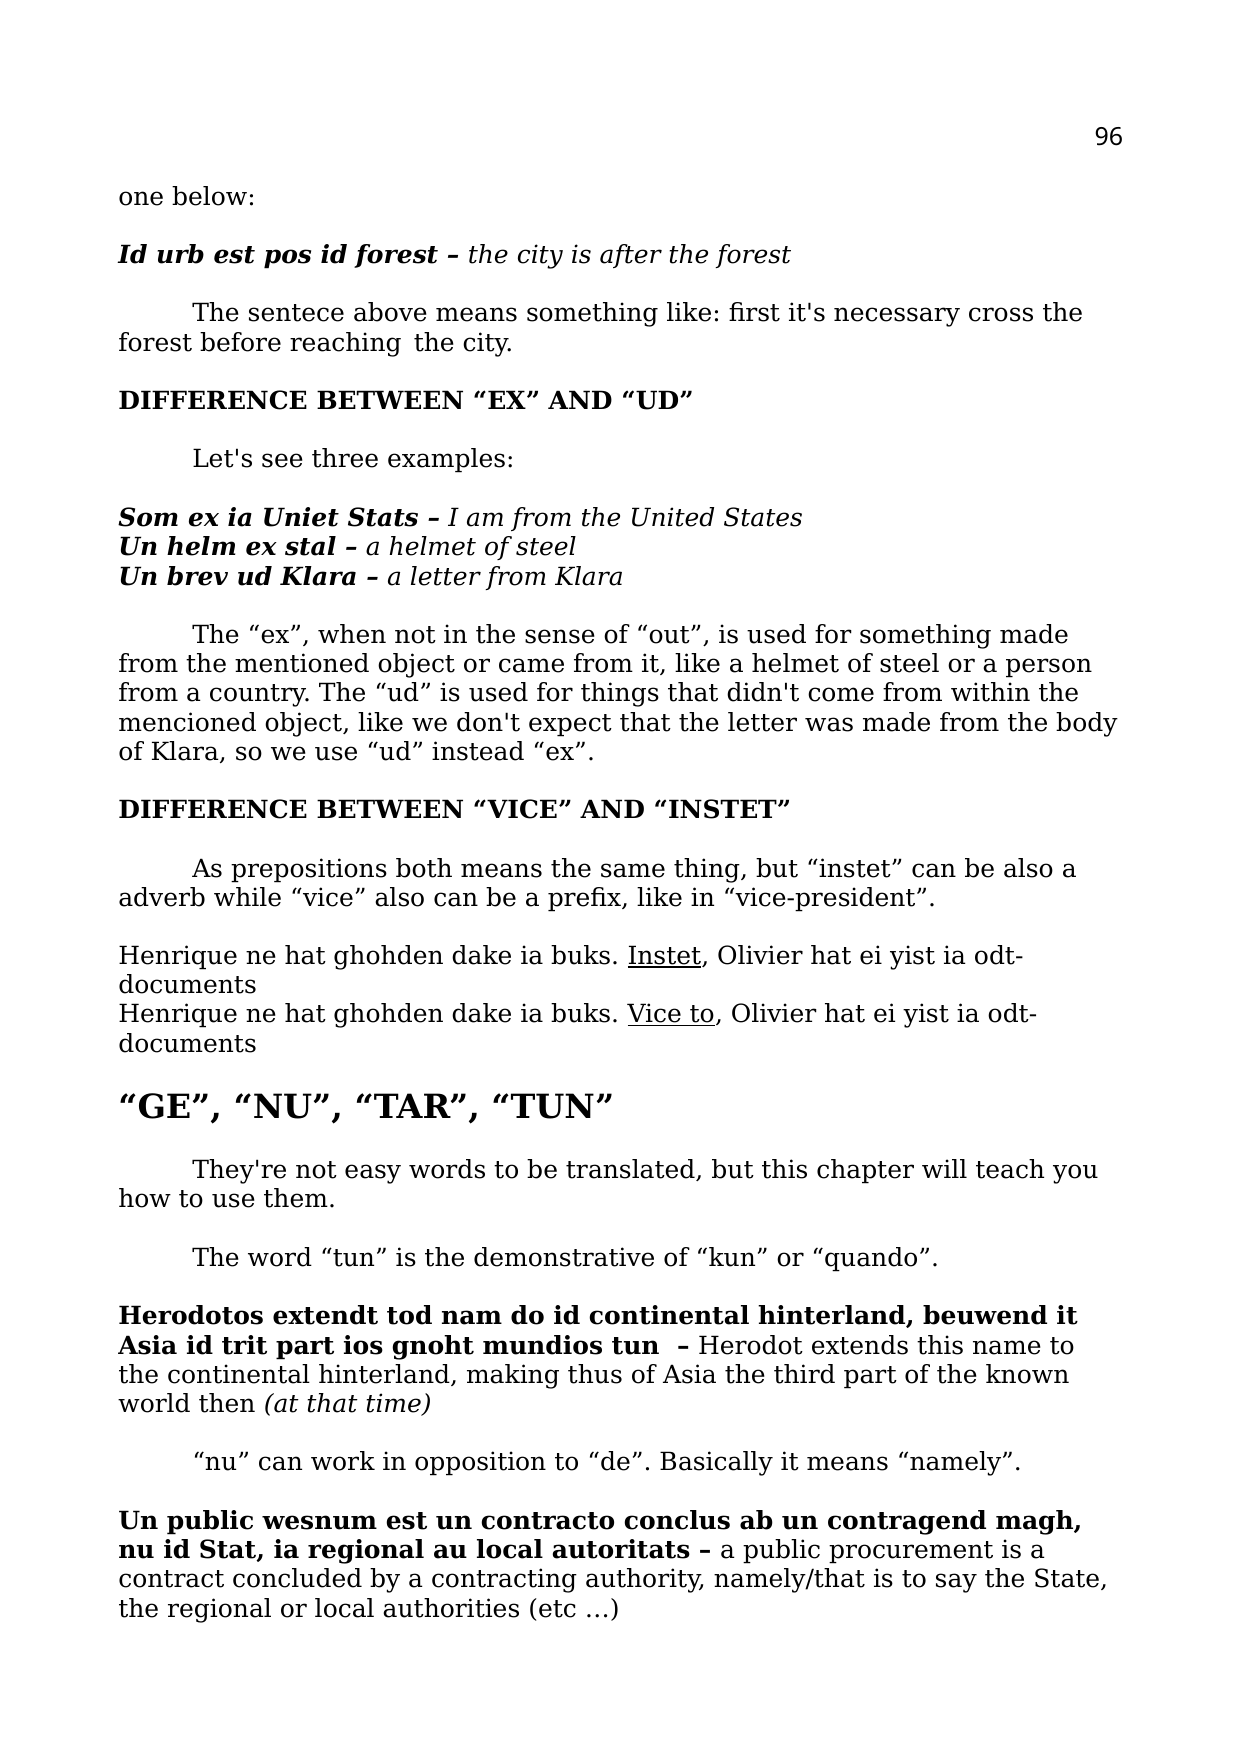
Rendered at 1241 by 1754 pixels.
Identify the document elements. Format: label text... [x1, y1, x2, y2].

subtitle DIFFERENCE BETWEEN “EX” AND “UD” [118, 386, 1123, 415]
text “nu” can work in opposition to “de”. Basically it means “namely”. [118, 1447, 1123, 1477]
text Id urb est pos id forest – the city is after the forest [118, 240, 1123, 269]
text Un helm ex stal – a helmet of steel [118, 532, 1123, 562]
text Henrique ne hat ghohden dake ia buks. Vice to, Olivier hat ei yist ia odt-documents [118, 999, 1123, 1058]
text one below: [118, 182, 1123, 211]
text The “ex”, when not in the sense of “out”, is used for something made from the mentioned object or came from it, like a helmet of steel or a person from a country. The “ud” is used for things that didn't come from within the mencioned object, like we don't expect that the letter was made from the body of Klara, so we use “ud” instead “ex”. [118, 620, 1123, 766]
text Un brev ud Klara – a letter from Klara [118, 562, 1123, 591]
text Herodotos extendt tod nam do id continental hinterland, beuwend it Asia id trit part ios gnoht mundios tun – Herodot extends this name to the continental hinterland, making thus of Asia the third part of the known world then (at that time) [118, 1301, 1123, 1418]
text Henrique ne hat ghohden dake ia buks. Instet, Olivier hat ei yist ia odt-documents [118, 941, 1123, 999]
text The word “tun” is the demonstrative of “kun” or “quando”. [118, 1243, 1123, 1272]
text Un public wesnum est un contracto conclus ab un contragend magh, nu id Stat, ia regional au local autoritats – a public procurement is a contract concluded by a contracting authority, namely/that is to say the State, the regional or local authorities (etc …) [118, 1506, 1123, 1623]
subtitle DIFFERENCE BETWEEN “VICE” AND “INSTET” [118, 795, 1123, 824]
text The sentece above means something like: first it's necessary cross the forest before reaching the city. [118, 298, 1123, 357]
subtitle “GE”, “NU”, “TAR”, “TUN” [118, 1087, 1123, 1126]
text Let's see three examples: [118, 444, 1123, 474]
text Som ex ia Uniet Stats – I am from the United States [118, 503, 1123, 532]
text They're not easy words to be translated, but this chapter will teach you how to use them. [118, 1155, 1123, 1214]
text As prepositions both means the same thing, but “instet” can be also a adverb while “vice” also can be a prefix, like in “vice-president”. [118, 854, 1123, 912]
